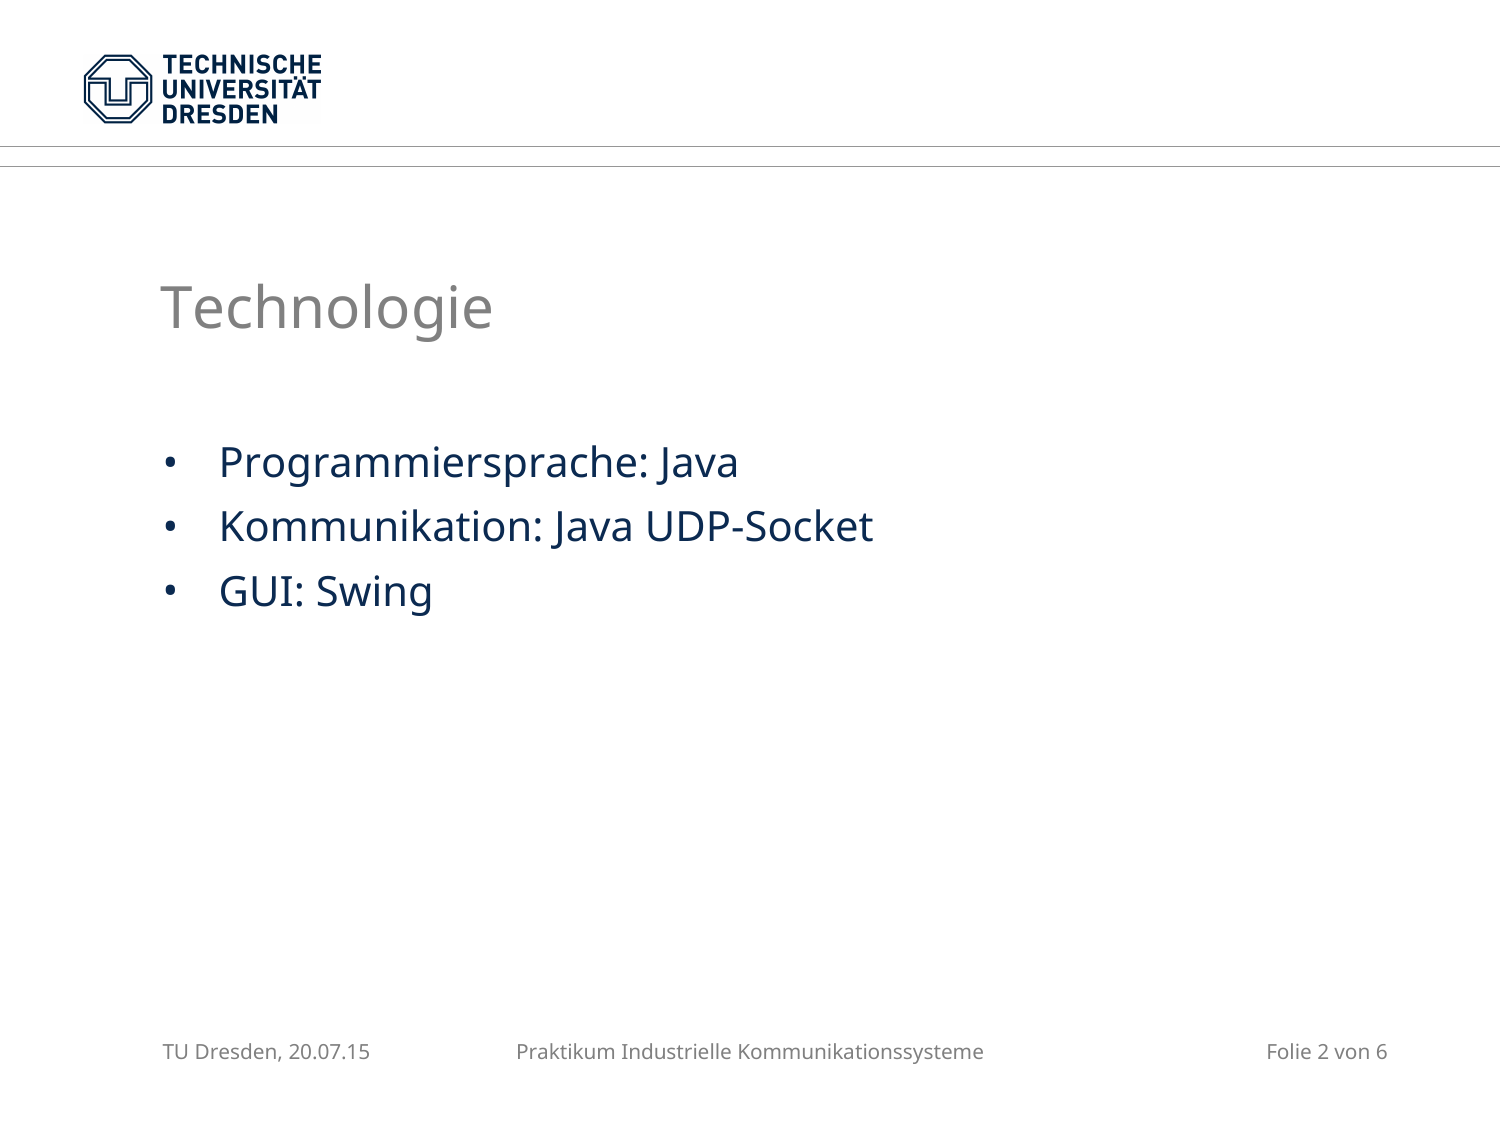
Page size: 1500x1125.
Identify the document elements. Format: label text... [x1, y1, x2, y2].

list Programmiersprache: Java Kommunikation: Java UDP-Socket GUI: Swing [162, 425, 1388, 1093]
title Technologie [160, 238, 1392, 374]
picture [83, 54, 321, 124]
